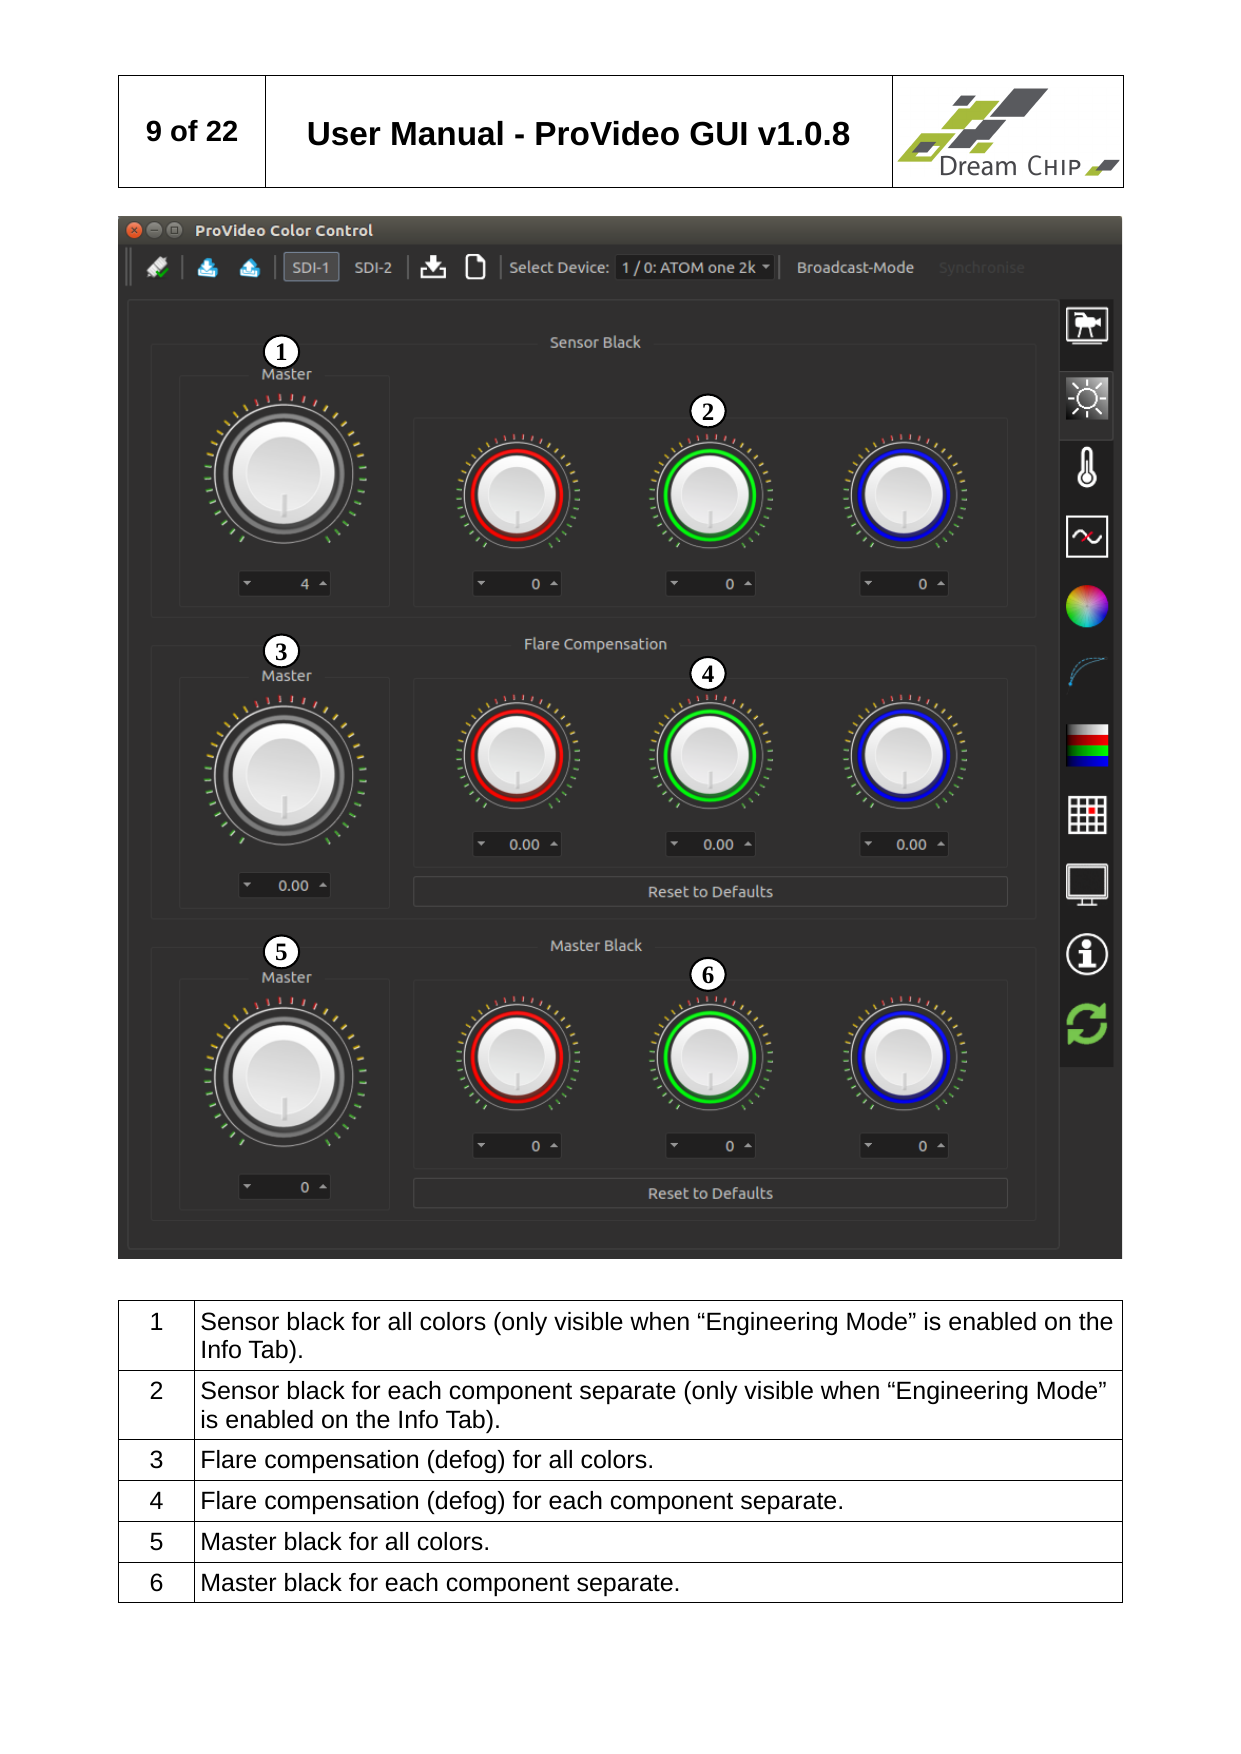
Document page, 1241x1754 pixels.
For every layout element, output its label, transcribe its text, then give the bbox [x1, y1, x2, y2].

table_cell Master black for all colors. [195, 1522, 1122, 1561]
table_cell 3 [119, 1440, 194, 1480]
table_cell Flare compensation (defog) for each component separate. [195, 1481, 1122, 1521]
table_cell 2 [119, 1371, 194, 1439]
table_cell Flare compensation (defog) for all colors. [195, 1440, 1122, 1480]
picture [118, 216, 1123, 1259]
table_cell 6 [119, 1563, 194, 1602]
picture [897, 87, 1120, 177]
table_cell 5 [119, 1522, 194, 1561]
table_cell 4 [119, 1481, 194, 1521]
table_header Sensor black for all colors (only visible when “Engineering Mode” is enabled on the Info Tab). [195, 1301, 1122, 1370]
table_cell Sensor black for each component separate (only visible when “Engineering Mode” is enabled on the Info Tab). [195, 1371, 1122, 1439]
table_header 1 [119, 1301, 194, 1370]
table_cell Master black for each component separate. [195, 1563, 1122, 1602]
